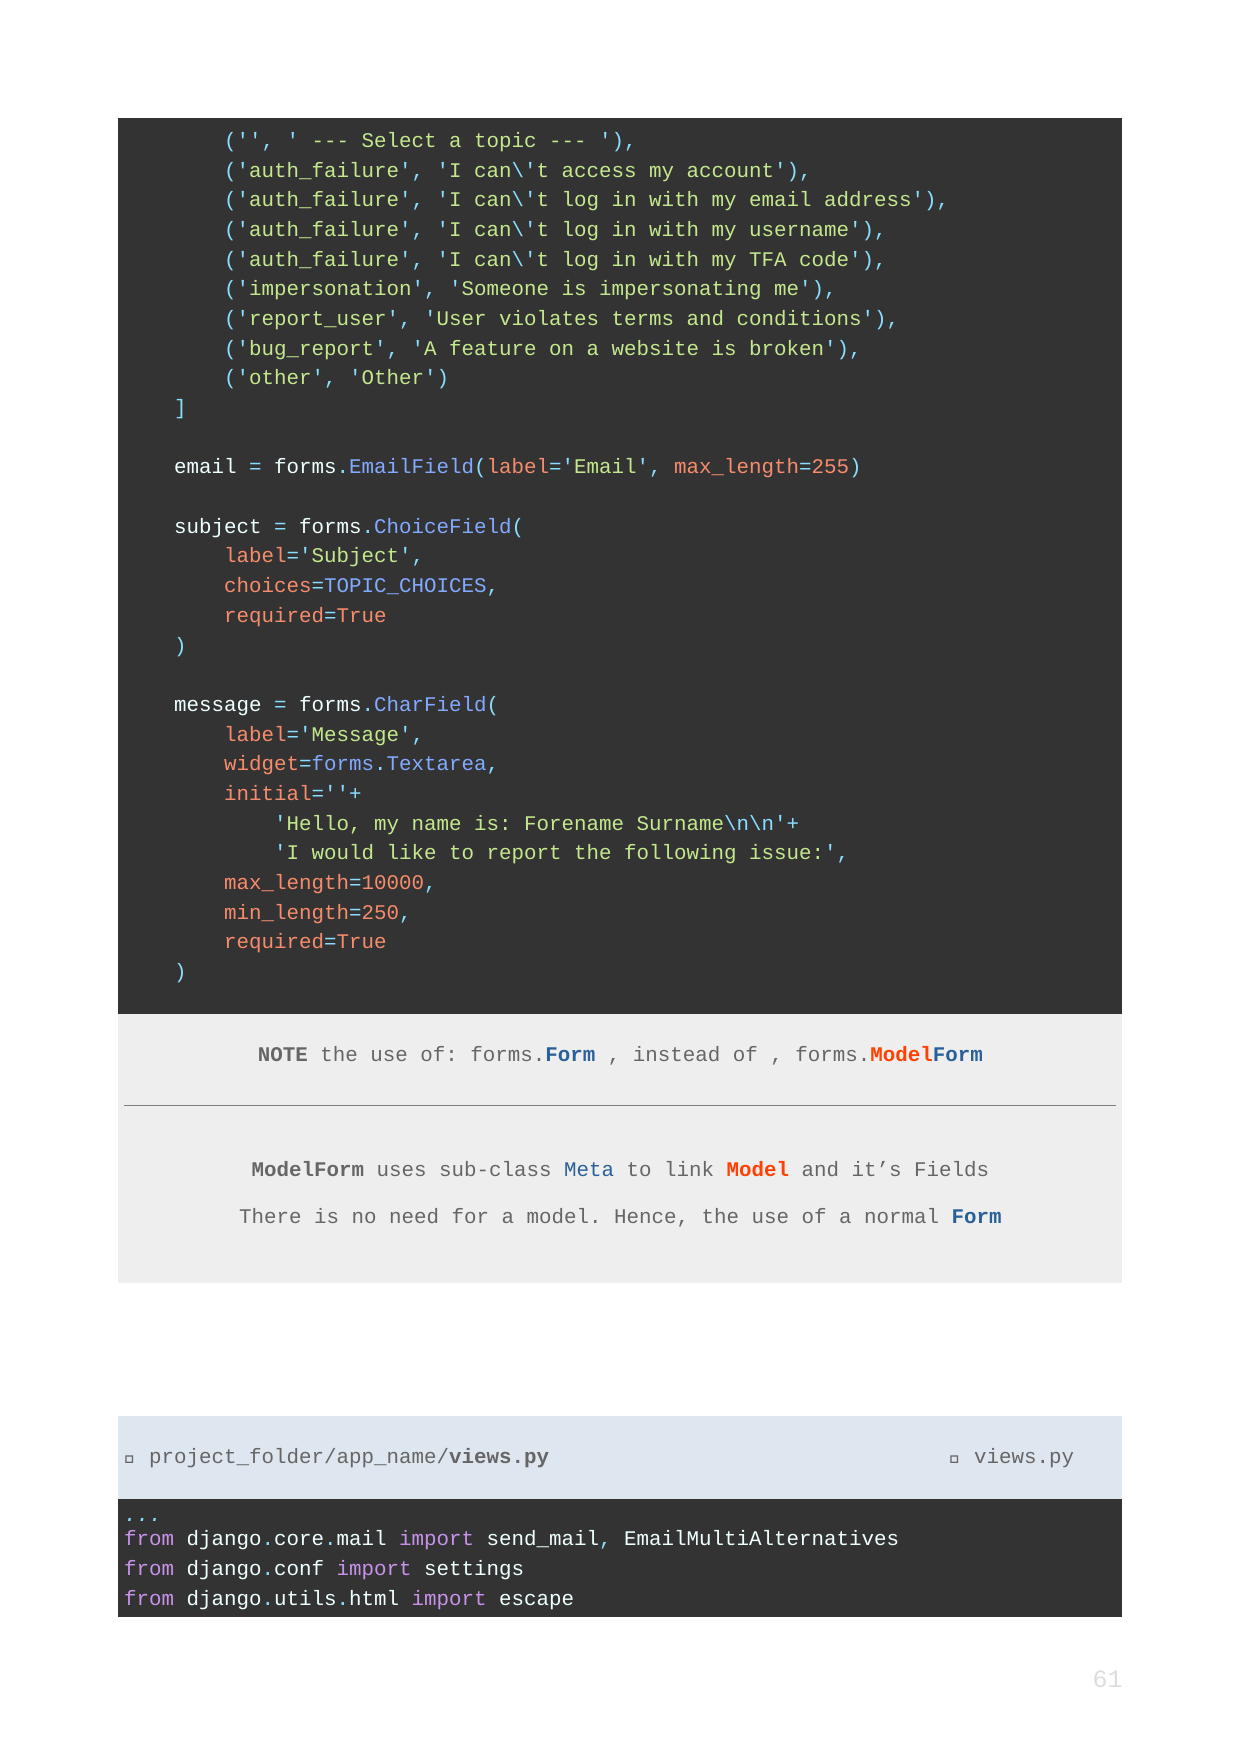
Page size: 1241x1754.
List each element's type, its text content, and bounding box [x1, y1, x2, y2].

subtitle email_client_and_support_team [118, 1332, 1122, 1356]
table_cell NOTE the use of: forms.Form , instead of , forms.ModelForm ModelForm uses sub-class Meta to link Model and it’s Fields There is no need for a model. Hence, the use of a normal Form [118, 1014, 1122, 1283]
table_cell ('', ' --- Select a topic --- '), ('auth_failure', 'I can\'t access my account'), ('auth_failure', 'I can\'t log in with my email address'), ('auth_failure', 'I can\'t log in with my username'), ('auth_failure', 'I can\'t log in with my TFA code'), ('impersonation', 'Someone is impersonating me'), ('report_user', 'User violates terms and conditions'), ('bug_report', 'A feature on a website is broken'), ('other', 'Other') ] email = forms.EmailField(label='Email', max_length=255) subject = forms.ChoiceField( label='Subject', choices=TOPIC_CHOICES, required=True ) message = forms.CharField( label='Message', widget=forms.Textarea, initial=''+ 'Hello, my name is: Forename Surname\n\n'+ 'I would like to report the following issue:', max_length=10000, min_length=250, required=True ) [118, 118, 1122, 1014]
table_header 📝 project_folder/app_name/views.py 🐍 views.py [118, 1416, 1122, 1499]
table_cell ... from django.core.mail import send_mail, EmailMultiAlternatives from django.conf import settings from django.utils.html import escape [118, 1499, 1122, 1617]
